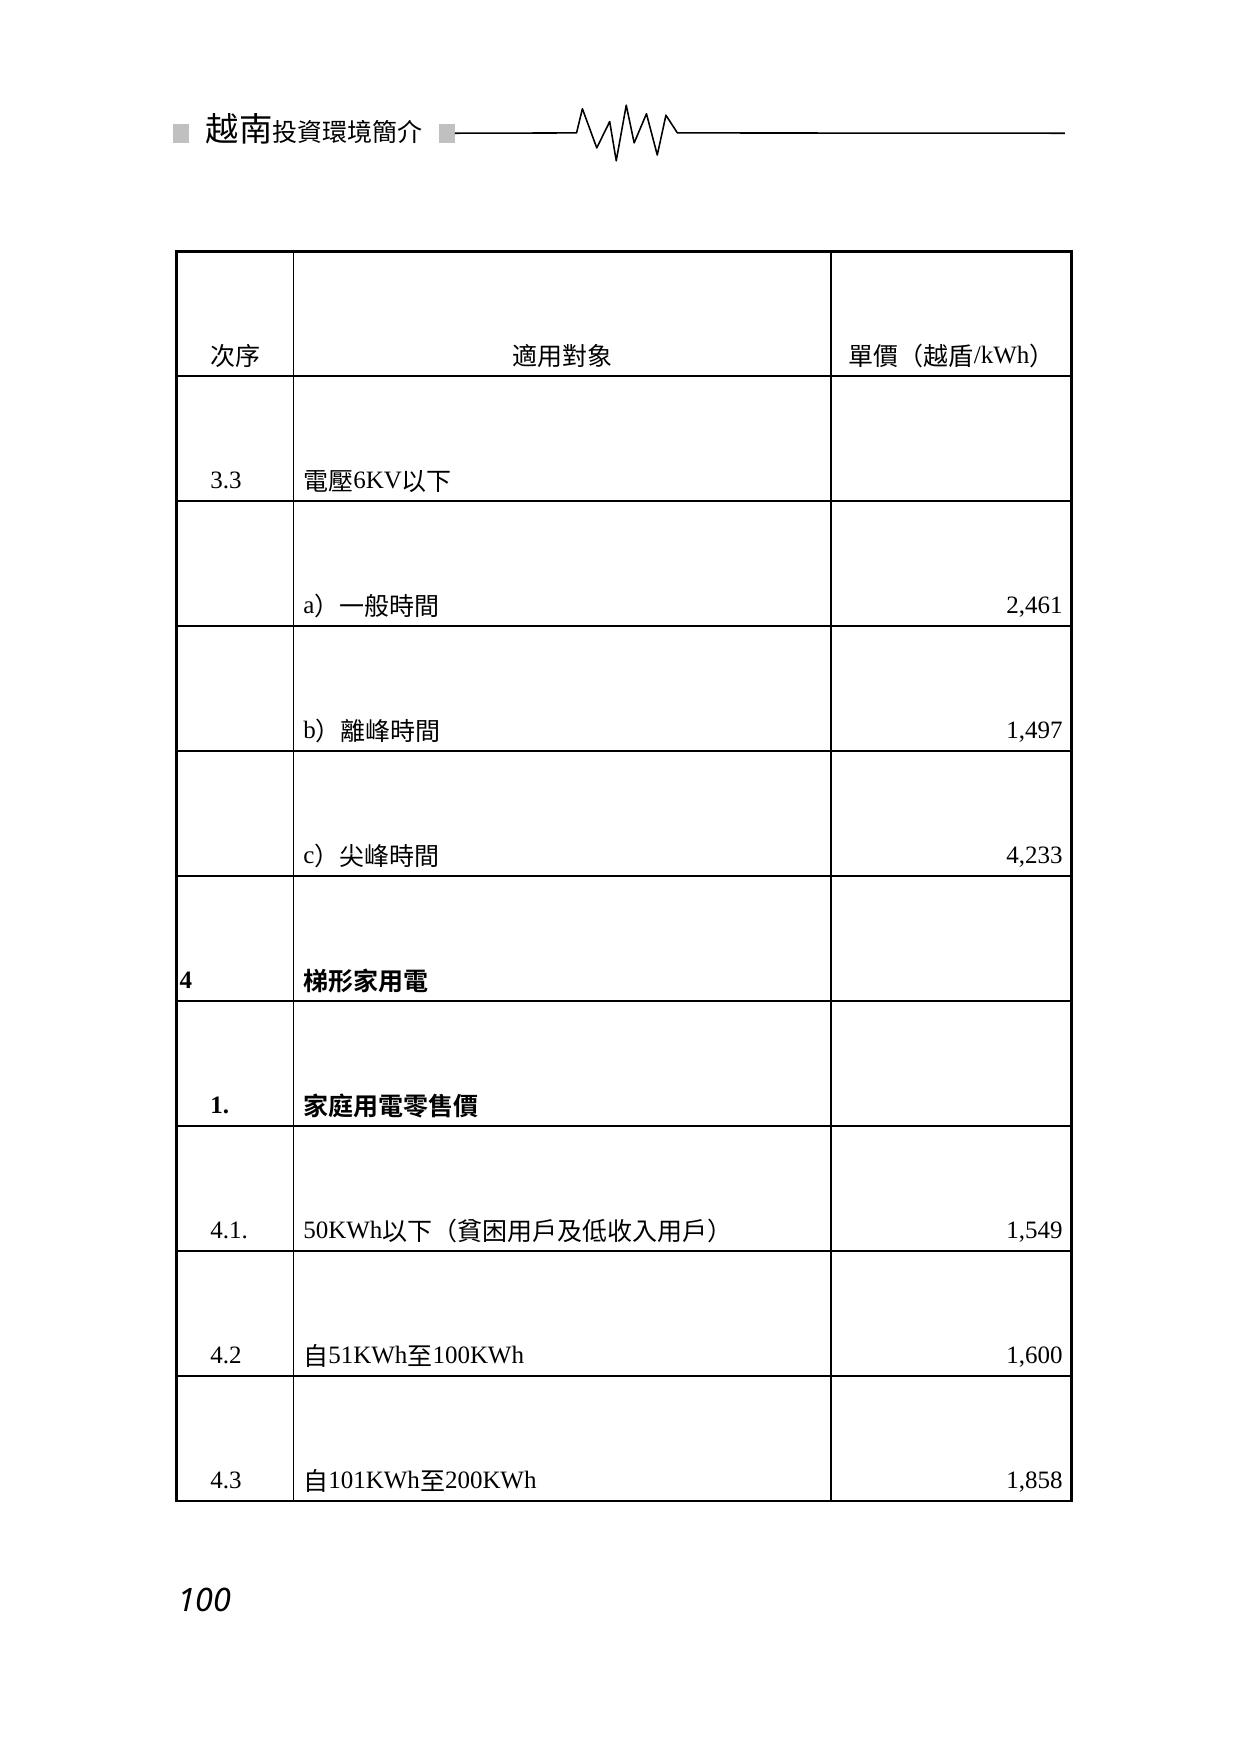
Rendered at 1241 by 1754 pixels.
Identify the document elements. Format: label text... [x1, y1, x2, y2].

table_cell 1,497 [832, 627, 1070, 750]
table_cell 1. [178, 1002, 293, 1125]
table_cell 2,461 [832, 502, 1070, 625]
table_cell 電壓6KV以下 [294, 377, 830, 500]
table_cell 梯形家用電 [294, 877, 830, 1000]
table_cell b）離峰時間 [294, 627, 830, 750]
table_cell 50KWh以下（貧困用戶及低收入用戶） [294, 1127, 830, 1250]
table_cell 1,858 [832, 1377, 1070, 1500]
table_cell [178, 502, 293, 625]
table_cell [832, 1002, 1070, 1125]
table_header 單價（越盾/kWh） [832, 253, 1070, 375]
table_cell 1,549 [832, 1127, 1070, 1250]
table_header 次序 [178, 253, 293, 375]
table_cell a）一般時間 [294, 502, 830, 625]
table_cell 自51KWh至100KWh [294, 1252, 830, 1375]
table_cell 4.3 [178, 1377, 293, 1500]
table_cell 4.1. [178, 1127, 293, 1250]
table_cell 1,600 [832, 1252, 1070, 1375]
table_cell 3.3 [178, 377, 293, 500]
table_header 適用對象 [294, 253, 830, 375]
table_cell 4,233 [832, 752, 1070, 875]
table_cell [832, 877, 1070, 1000]
table_cell 自101KWh至200KWh [294, 1377, 830, 1500]
table_cell 家庭用電零售價 [294, 1002, 830, 1125]
table_cell [178, 627, 293, 750]
table_cell [178, 752, 293, 875]
table_cell 4 [178, 877, 293, 1000]
table_cell c）尖峰時間 [294, 752, 830, 875]
table_cell 4.2 [178, 1252, 293, 1375]
table_cell [832, 377, 1070, 500]
